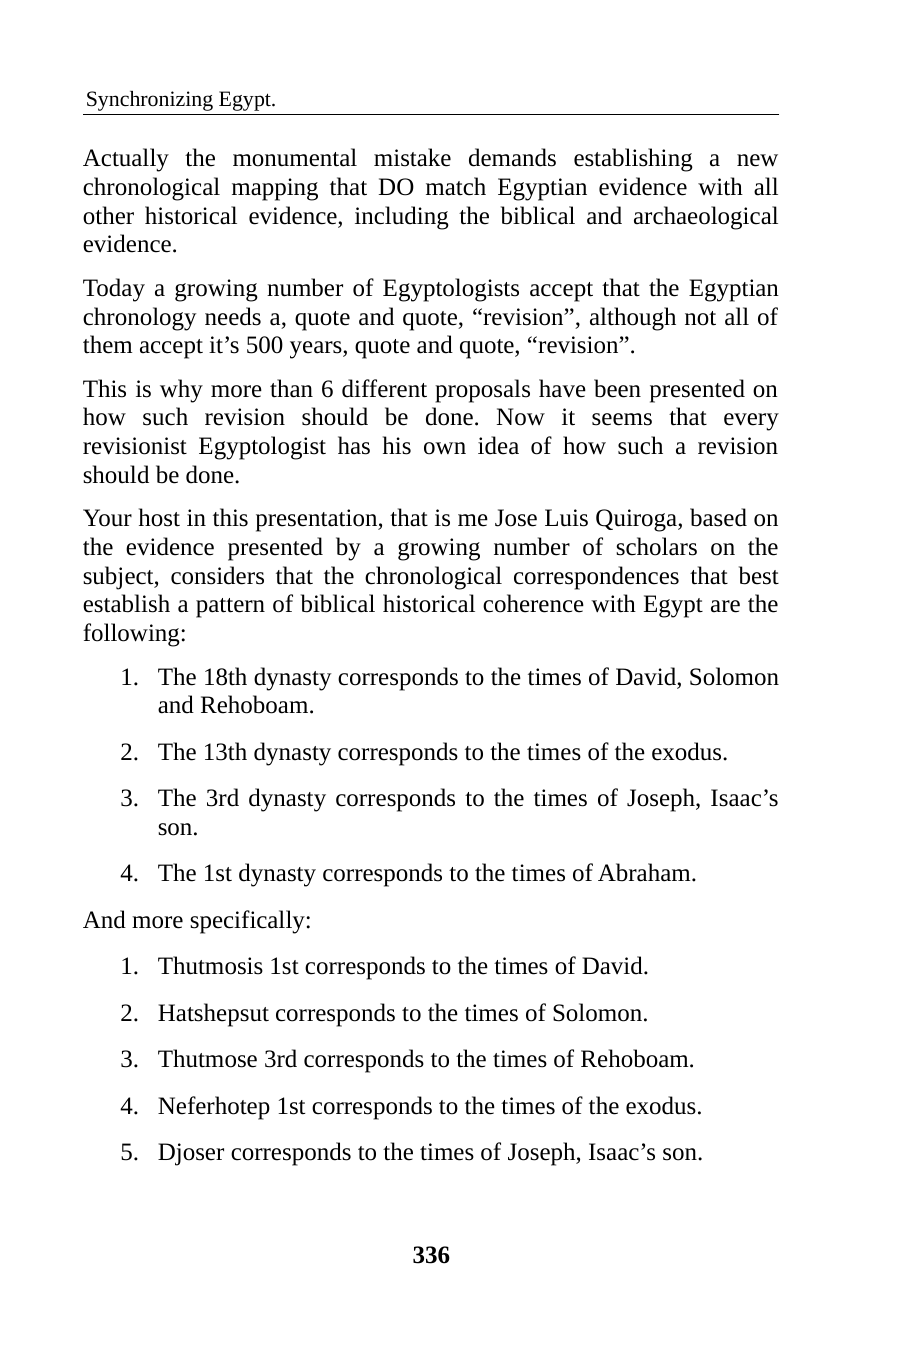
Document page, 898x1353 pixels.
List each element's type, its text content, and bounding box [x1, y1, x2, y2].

list Thutmosis 1st corresponds to the times of David. [120, 951, 779, 980]
list The 3rd dynasty corresponds to the times of Joseph, Isaac’s son. [120, 783, 779, 841]
list The 18th dynasty corresponds to the times of David, Solomon and Rehoboam. [120, 662, 779, 719]
text This is why more than 6 different proposals have been presented on how such revision should be done. Now it seems that every revisionist Egyptologist has his own idea of how such a revision should be done. [83, 374, 779, 489]
list Djoser corresponds to the times of Joseph, Isaac’s son. [120, 1137, 779, 1166]
list The 1st dynasty corresponds to the times of Abraham. [120, 858, 779, 887]
text And more specifically: [83, 905, 779, 934]
text Today a growing number of Egyptologists accept that the Egyptian chronology needs a, quote and quote, “revision”, although not all of them accept it’s 500 years, quote and quote, “revision”. [83, 273, 779, 359]
list Neferhotep 1st corresponds to the times of the exodus. [120, 1091, 779, 1119]
text Your host in this presentation, that is me Jose Luis Quiroga, based on the evidence presented by a growing number of scholars on the subject, considers that the chronological correspondences that best establish a pattern of biblical historical coherence with Egypt are the following: [83, 503, 779, 647]
list Thutmose 3rd corresponds to the times of Rehoboam. [120, 1044, 779, 1073]
text Actually the monumental mistake demands establishing a new chronological mapping that DO match Egyptian evidence with all other historical evidence, including the biblical and archaeological evidence. [83, 143, 779, 258]
list The 13th dynasty corresponds to the times of the exodus. [120, 737, 779, 766]
list Hatshepsut corresponds to the times of Solomon. [120, 998, 779, 1027]
